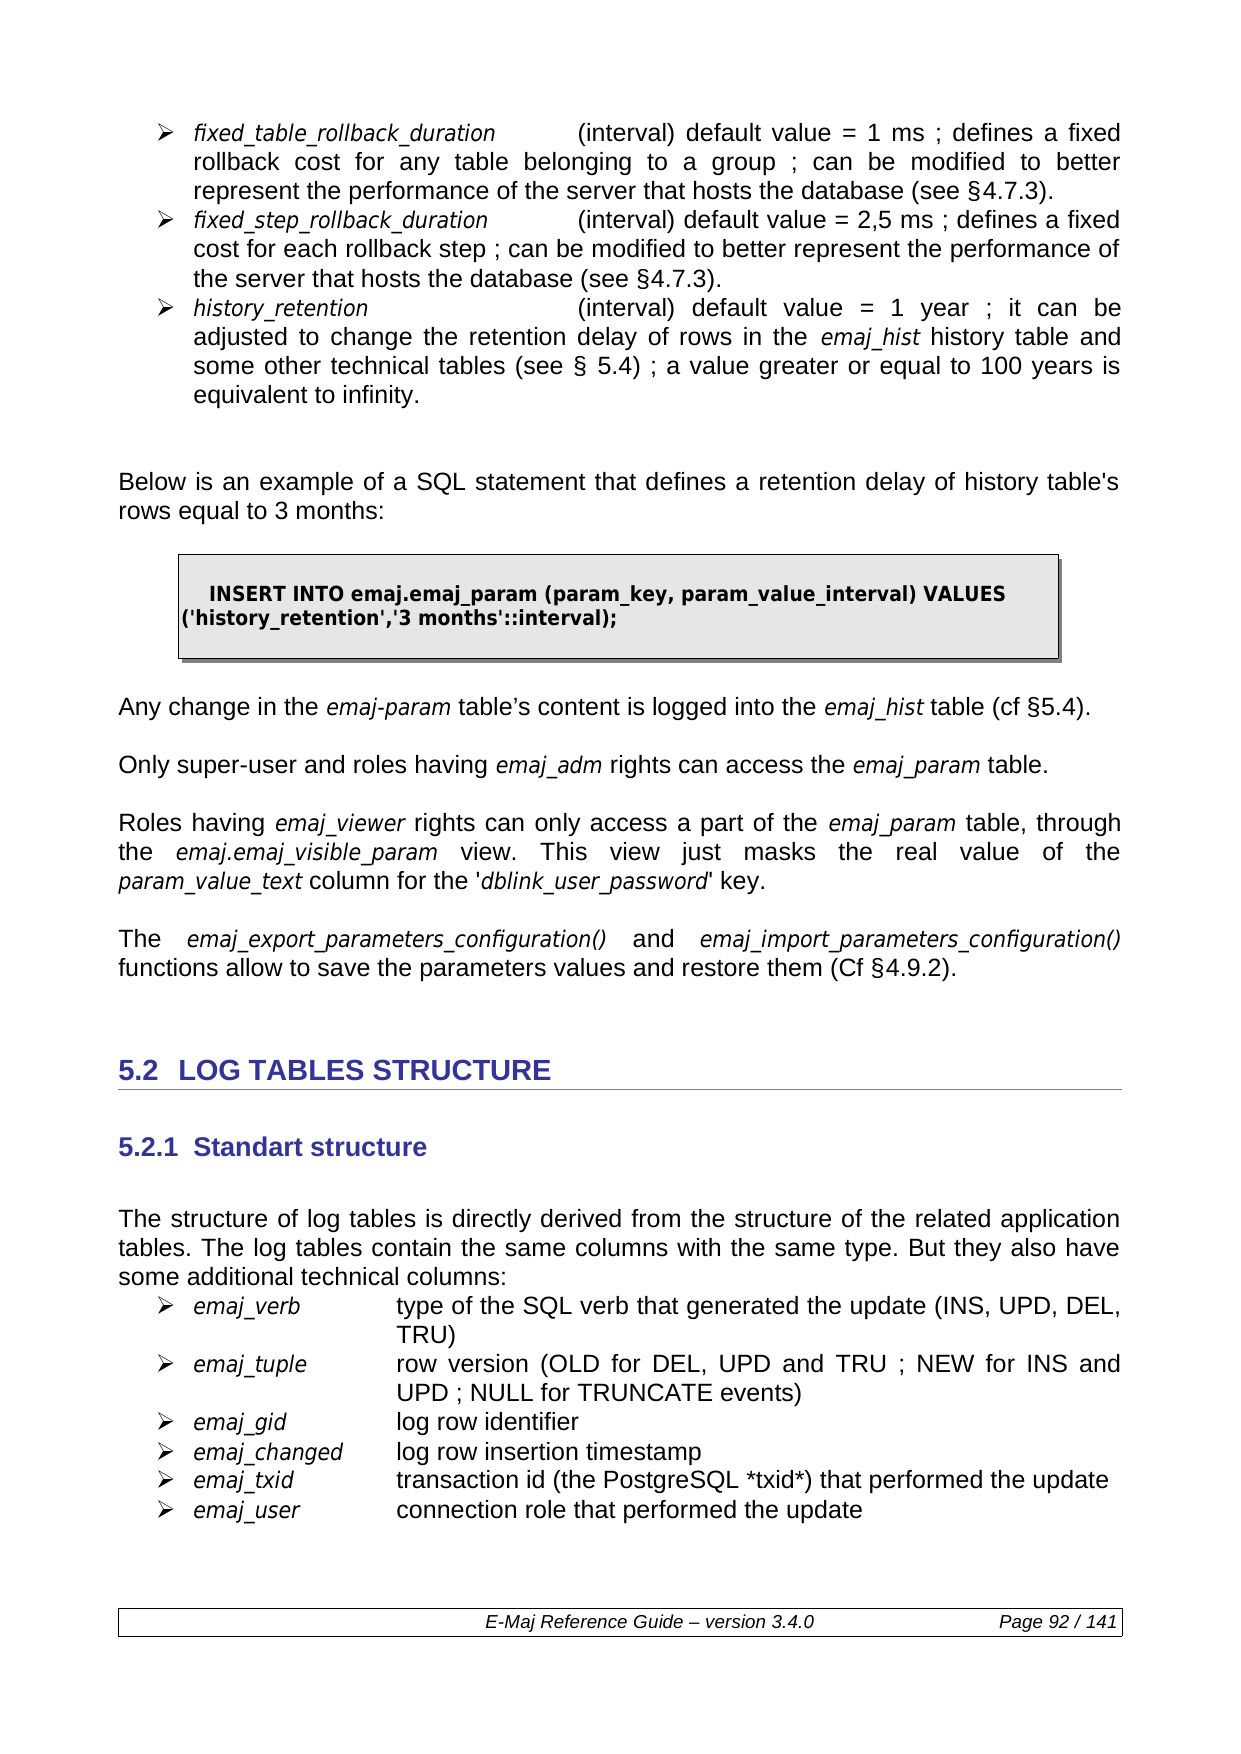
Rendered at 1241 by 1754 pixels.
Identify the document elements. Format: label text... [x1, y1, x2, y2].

text Any change in the emaj-param table’s content is logged into the emaj_hist table (cf §5.4). [118, 692, 1122, 721]
list fixed_table_rollback_duration (interval) default value = 1 ms ; defines a fixed rollback cost for any table belonging to a group ; can be modified to better represent the performance of the server that hosts the database (see §4.7.3). [156, 118, 1122, 205]
list emaj_user connection role that performed the update [156, 1494, 1122, 1523]
list emaj_gid log row identifier [156, 1407, 1122, 1436]
text INSERT INTO emaj.emaj_param (param_key, param_value_interval) VALUES ('history_retention','3 months'::interval); [179, 578, 1058, 627]
subtitle Log tables structure [118, 1053, 1122, 1089]
list emaj_txid transaction id (the PostgreSQL *txid*) that performed the update [156, 1465, 1122, 1494]
subtitle Standart structure [118, 1131, 1122, 1162]
list history_retention (interval) default value = 1 year ; it can be adjusted to change the retention delay of rows in the emaj_hist history table and some other technical tables (see § 5.4) ; a value greater or equal to 100 years is equivalent to infinity. [156, 292, 1122, 409]
list emaj_tuple row version (OLD for DEL, UPD and TRU ; NEW for INS and UPD ; NULL for TRUNCATE events) [156, 1349, 1122, 1407]
list emaj_changed log row insertion timestamp [156, 1436, 1122, 1465]
text Roles having emaj_viewer rights can only access a part of the emaj_param table, through the emaj.emaj_visible_param view. This view just masks the real value of the param_value_text column for the 'dblink_user_password' key. [118, 808, 1122, 895]
list emaj_verb type of the SQL verb that generated the update (INS, UPD, DEL, TRU) [156, 1291, 1122, 1349]
text The emaj_export_parameters_configuration() and emaj_import_parameters_configuration() functions allow to save the parameters values and restore them (Cf §4.9.2). [118, 924, 1122, 982]
text Only super-user and roles having emaj_adm rights can access the emaj_param table. [118, 750, 1122, 779]
text Below is an example of a SQL statement that defines a retention delay of history table's rows equal to 3 months: [118, 467, 1122, 525]
text The structure of log tables is directly derived from the structure of the related application tables. The log tables contain the same columns with the same type. But they also have some additional technical columns: [118, 1204, 1122, 1291]
list fixed_step_rollback_duration (interval) default value = 2,5 ms ; defines a fixed cost for each rollback step ; can be modified to better represent the performance of the server that hosts the database (see §4.7.3). [156, 205, 1122, 292]
